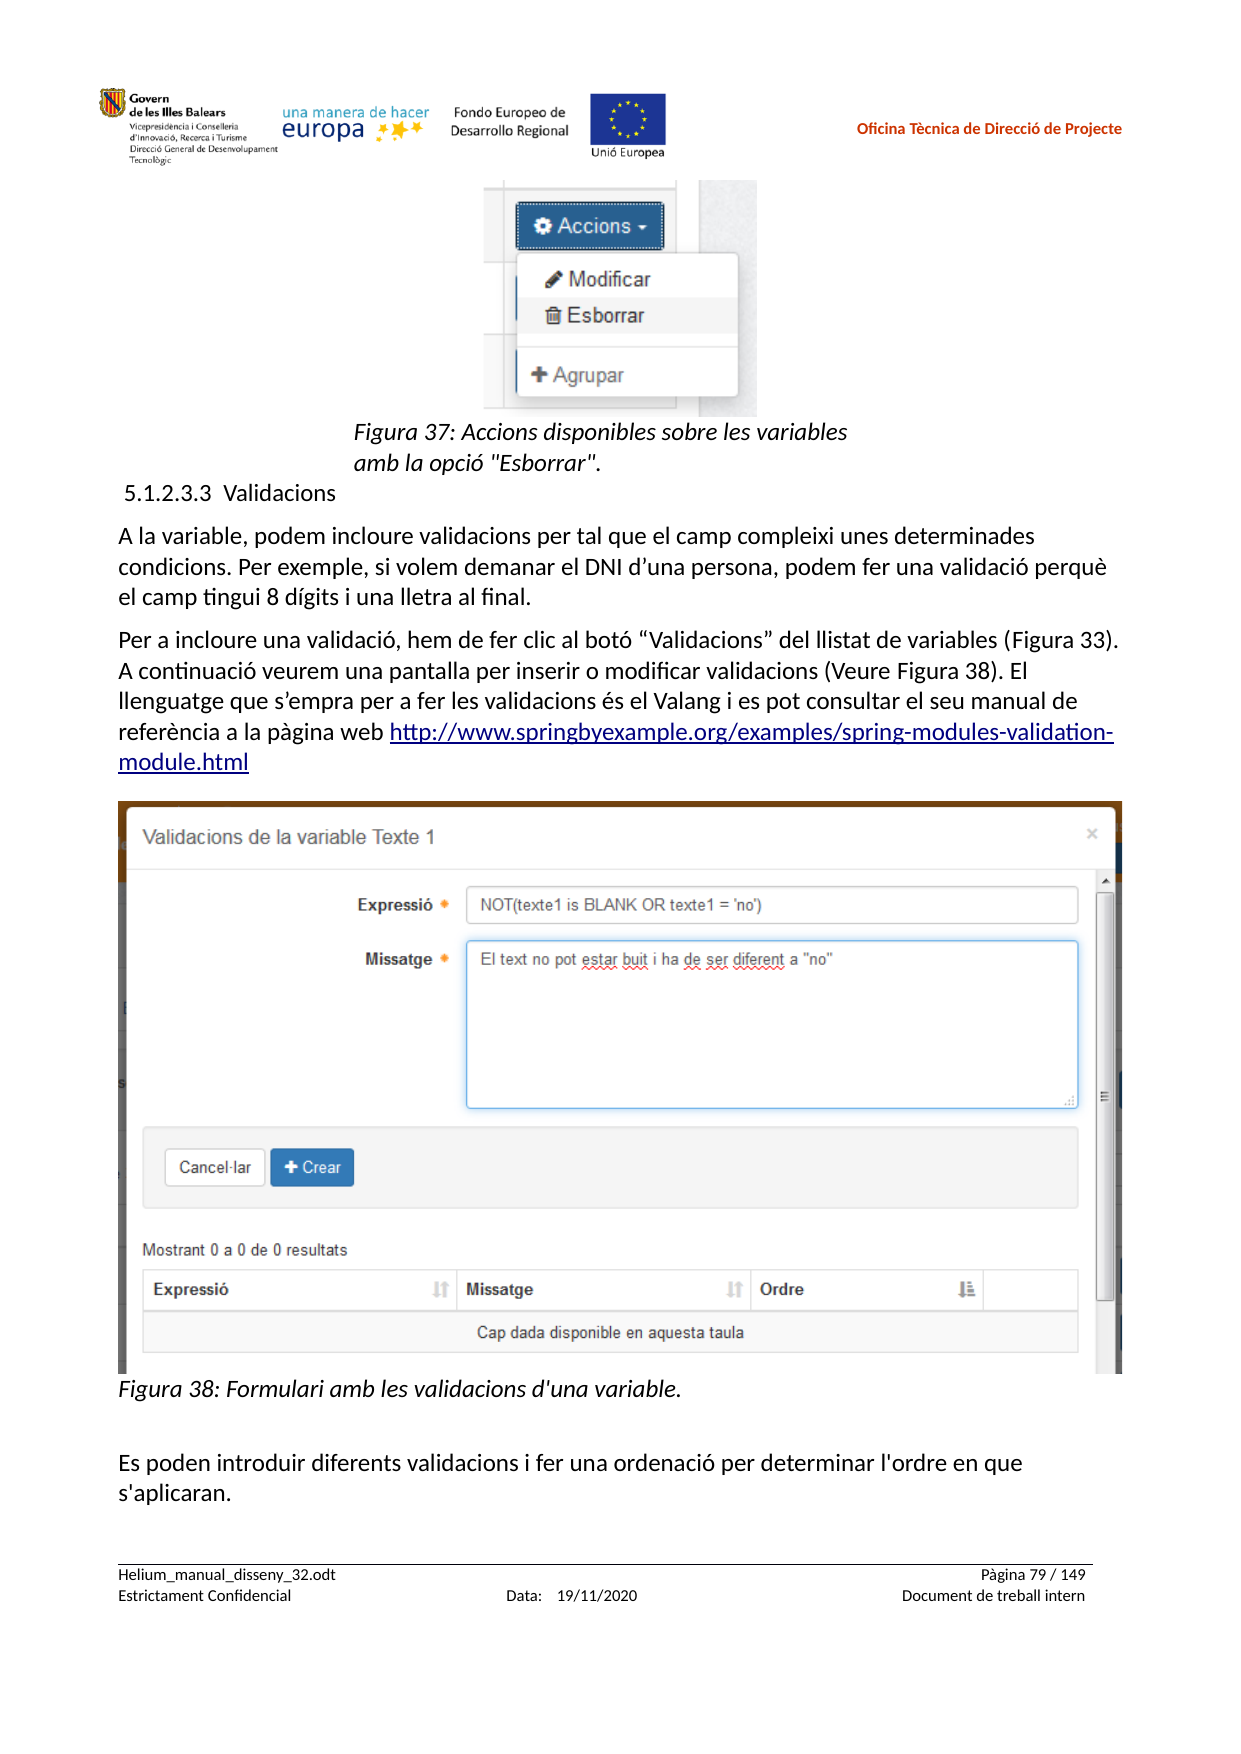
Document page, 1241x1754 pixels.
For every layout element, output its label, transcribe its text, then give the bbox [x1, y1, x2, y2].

picture [99, 87, 668, 166]
text A la variable, podem incloure validacions per tal que el camp compleixi unes determinades condicions. Per exemple, si volem demanar el DNI d’una persona, podem fer una validació perquè el camp tingui 8 dígits i una lletra al final. [118, 520, 1122, 612]
text Figura 37: Accions disponibles sobre les variables amb la opció "Esborrar". [354, 168, 887, 477]
picture [483, 180, 757, 417]
text Figura 38: Formulari amb les validacions d'una variable. [118, 1374, 1122, 1404]
text Es poden introduir diferents validacions i fer una ordenació per determinar l'ordre en que s'aplicaran. [118, 1447, 1122, 1508]
text Per a incloure una validació, hem de fer clic al botó “Validacions” del llistat de variables (Figura 33). A continuació veurem una pantalla per inserir o modificar validacions (Veure Figura 38). El llenguatge que s’empra per a fer les validacions és el Valang i es pot consultar el seu manual de referència a la pàgina web http://www.springbyexample.org/examples/spring-modules-validation-module.html [118, 624, 1122, 777]
subtitle Validacions [118, 168, 1122, 508]
picture [118, 801, 1123, 1374]
